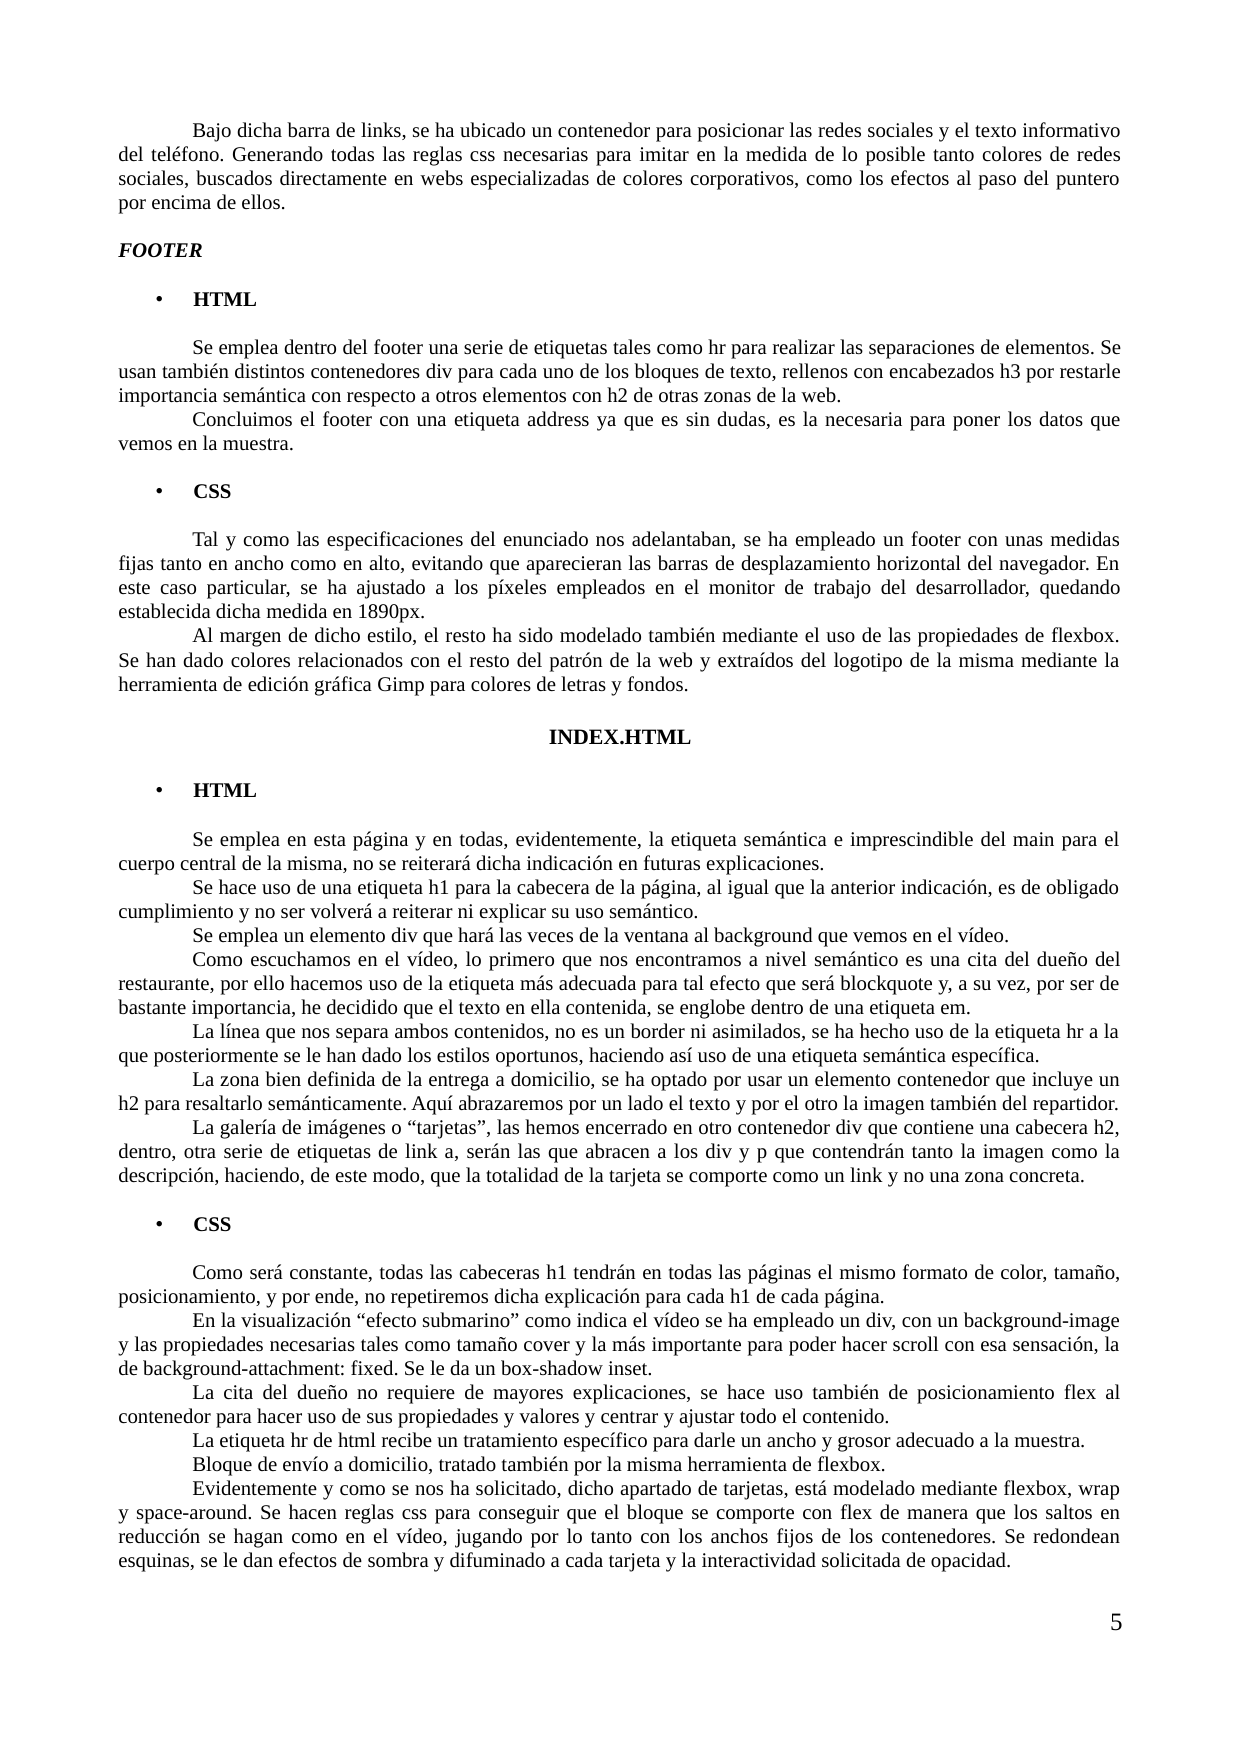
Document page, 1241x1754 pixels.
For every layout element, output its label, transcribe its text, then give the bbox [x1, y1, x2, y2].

text Al margen de dicho estilo, el resto ha sido modelado también mediante el uso de las propiedades de flexbox. Se han dado colores relacionados con el resto del patrón de la web y extraídos del logotipo de la misma mediante la herramienta de edición gráfica Gimp para colores de letras y fondos. [118, 623, 1122, 696]
text Como será constante, todas las cabeceras h1 tendrán en todas las páginas el mismo formato de color, tamaño, posicionamiento, y por ende, no repetiremos dicha explicación para cada h1 de cada página. [118, 1259, 1122, 1308]
text La línea que nos separa ambos contenidos, no es un border ni asimilados, se ha hecho uso de la etiqueta hr a la que posteriormente se le han dado los estilos oportunos, haciendo así uso de una etiqueta semántica específica. [118, 1019, 1122, 1067]
text FOOTER [118, 238, 1122, 262]
text La etiqueta hr de html recibe un tratamiento específico para darle un ancho y grosor adecuado a la muestra. [118, 1428, 1122, 1452]
text La cita del dueño no requiere de mayores explicaciones, se hace uso también de posicionamiento flex al contenedor para hacer uso de sus propiedades y valores y centrar y ajustar todo el contenido. [118, 1380, 1122, 1428]
text En la visualización “efecto submarino” como indica el vídeo se ha empleado un div, con un background-image y las propiedades necesarias tales como tamaño cover y la más importante para poder hacer scroll con esa sensación, la de background-attachment: fixed. Se le da un box-shadow inset. [118, 1308, 1122, 1380]
text Concluimos el footer con una etiqueta address ya que es sin dudas, es la necesaria para poner los datos que vemos en la muestra. [118, 407, 1122, 455]
list CSS [156, 479, 1122, 503]
text La zona bien definida de la entrega a domicilio, se ha optado por usar un elemento contenedor que incluye un h2 para resaltarlo semánticamente. Aquí abrazaremos por un lado el texto y por el otro la imagen también del repartidor. [118, 1067, 1122, 1115]
text Tal y como las especificaciones del enunciado nos adelantaban, se ha empleado un footer con unas medidas fijas tanto en ancho como en alto, evitando que aparecieran las barras de desplazamiento horizontal del navegador. En este caso particular, se ha ajustado a los píxeles empleados en el monitor de trabajo del desarrollador, quedando establecida dicha medida en 1890px. [118, 527, 1122, 623]
text Se hace uso de una etiqueta h1 para la cabecera de la página, al igual que la anterior indicación, es de obligado cumplimiento y no ser volverá a reiterar ni explicar su uso semántico. [118, 874, 1122, 923]
text Bloque de envío a domicilio, tratado también por la misma herramienta de flexbox. [118, 1452, 1122, 1476]
text Como escuchamos en el vídeo, lo primero que nos encontramos a nivel semántico es una cita del dueño del restaurante, por ello hacemos uso de la etiqueta más adecuada para tal efecto que será blockquote y, a su vez, por ser de bastante importancia, he decidido que el texto en ella contenida, se englobe dentro de una etiqueta em. [118, 947, 1122, 1019]
text Se emplea un elemento div que hará las veces de la ventana al background que vemos en el vídeo. [118, 923, 1122, 947]
text Se emplea dentro del footer una serie de etiquetas tales como hr para realizar las separaciones de elementos. Se usan también distintos contenedores div para cada uno de los bloques de texto, rellenos con encabezados h3 por restarle importancia semántica con respecto a otros elementos con h2 de otras zonas de la web. [118, 335, 1122, 407]
text Bajo dicha barra de links, se ha ubicado un contenedor para posicionar las redes sociales y el texto informativo del teléfono. Generando todas las reglas css necesarias para imitar en la medida de lo posible tanto colores de redes sociales, buscados directamente en webs especializadas de colores corporativos, como los efectos al paso del puntero por encima de ellos. [118, 118, 1122, 214]
text La galería de imágenes o “tarjetas”, las hemos encerrado en otro contenedor div que contiene una cabecera h2, dentro, otra serie de etiquetas de link a, serán las que abracen a los div y p que contendrán tanto la imagen como la descripción, haciendo, de este modo, que la totalidad de la tarjeta se comporte como un link y no una zona concreta. [118, 1115, 1122, 1187]
text Evidentemente y como se nos ha solicitado, dicho apartado de tarjetas, está modelado mediante flexbox, wrap y space-around. Se hacen reglas css para conseguir que el bloque se comporte con flex de manera que los saltos en reducción se hagan como en el vídeo, jugando por lo tanto con los anchos fijos de los contenedores. Se redondean esquinas, se le dan efectos de sombra y difuminado a cada tarjeta y la interactividad solicitada de opacidad. [118, 1476, 1122, 1572]
text Se emplea en esta página y en todas, evidentemente, la etiqueta semántica e imprescindible del main para el cuerpo central de la misma, no se reiterará dicha indicación en futuras explicaciones. [118, 826, 1122, 874]
list HTML [156, 287, 1122, 311]
list CSS [156, 1211, 1122, 1236]
list HTML [156, 778, 1122, 802]
text INDEX.HTML [118, 724, 1122, 749]
